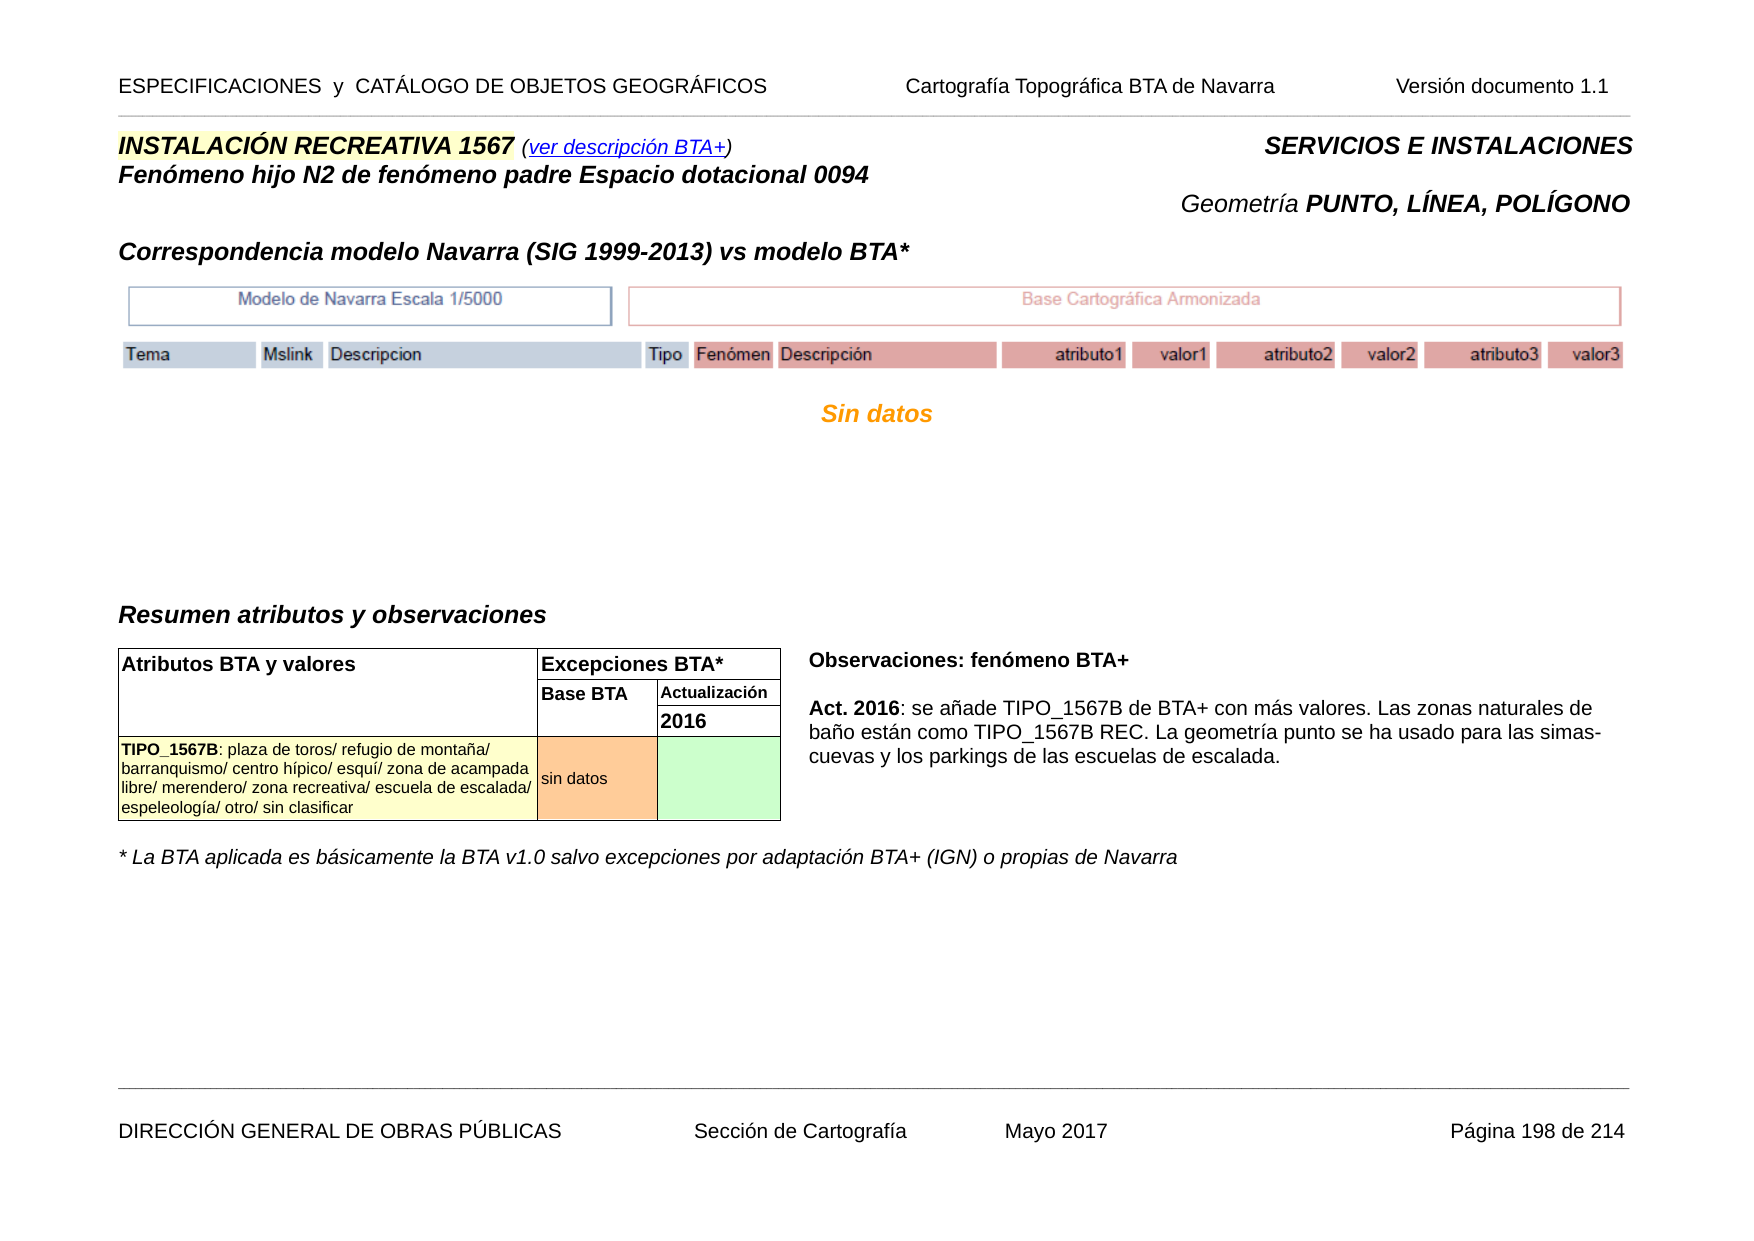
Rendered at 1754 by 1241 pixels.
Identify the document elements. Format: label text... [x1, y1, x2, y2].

picture [118, 284, 1631, 371]
table_cell Base BTA [538, 680, 657, 736]
text Correspondencia modelo Navarra (SIG 1999-2013) vs modelo BTA* [118, 237, 1636, 266]
table_cell [658, 737, 780, 819]
text INSTALACIÓN RECREATIVA 1567 (ver descripción BTA+) SERVICIOS E INSTALACIONES [118, 131, 1636, 160]
table_header Atributos BTA y valores [119, 649, 537, 736]
text Fenómeno hijo N2 de fenómeno padre Espacio dotacional 0094 [118, 160, 1636, 189]
text Resumen atributos y observaciones [118, 600, 1636, 629]
table_header Observaciones: fenómeno BTA+ Act. 2016: se añade TIPO_1567B de BTA+ con más valores. Las zonas naturales de baño están como TIPO_1567B REC. La geometría punto se ha usado para las simas-cuevas y los parkings de las escuelas de escalada. [797, 648, 1618, 821]
table_header [107, 648, 118, 821]
table_header [781, 648, 797, 821]
table_cell 2016 [658, 706, 780, 736]
text Geometría PUNTO, LÍNEA, POLÍGONO [118, 189, 1636, 218]
table_cell Actualización [658, 680, 780, 705]
text * La BTA aplicada es básicamente la BTA v1.0 salvo excepciones por adaptación BTA+ (IGN) o propias de Navarra [118, 844, 1636, 868]
table_cell TIPO_1567B: plaza de toros/ refugio de montaña/ barranquismo/ centro hípico/ esquí/ zona de acampada libre/ merendero/ zona recreativa/ escuela de escalada/ espeleología/ otro/ sin clasificar [119, 737, 537, 819]
text Sin datos [118, 399, 1636, 428]
table_cell sin datos [538, 737, 657, 819]
table_header Excepciones BTA* [538, 649, 780, 679]
